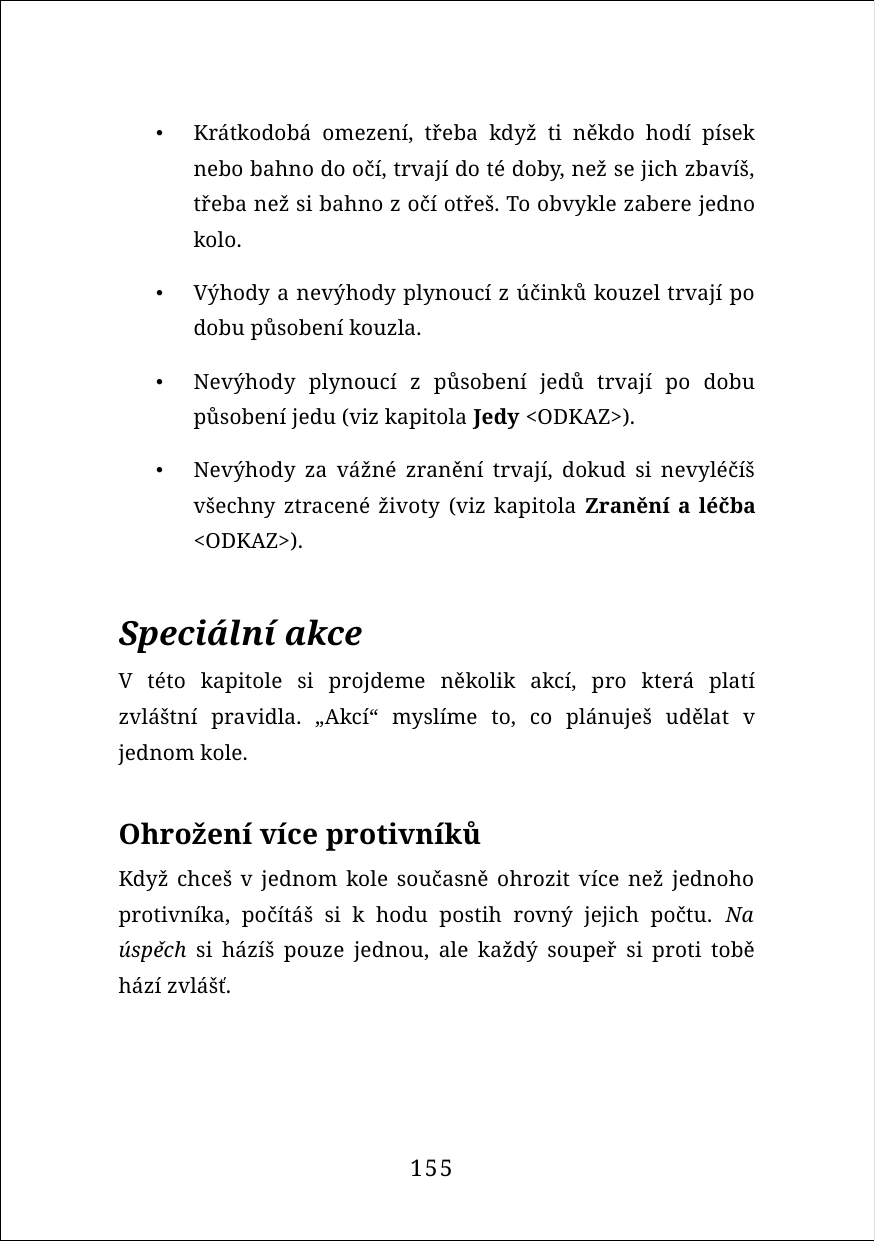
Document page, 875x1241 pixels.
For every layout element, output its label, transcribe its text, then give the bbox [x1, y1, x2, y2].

subtitle Ohrožení více protivníků [118, 814, 756, 853]
subtitle Speciální akce [118, 609, 756, 655]
list Výhody a nevýhody plynoucí z účinků kouzel trvají po dobu působení kouzla. [156, 278, 756, 342]
list Nevýhody za vážné zranění trvají, dokud si nevyléčíš všechny ztracené životy (viz kapitola Zranění a léčba <ODKAZ>). [156, 456, 756, 555]
text Když chceš v jednom kole současně ohrozit více než jednoho protivníka, počítáš si k hodu postih rovný jejich počtu. Na úspěch si házíš pouze jednou, ale každý soupeř si proti tobě hází zvlášť. [118, 864, 756, 999]
list Krátkodobá omezení, třeba když ti někdo hodí písek nebo bahno do očí, trvají do té doby, než se jich zbavíš, třeba než si bahno z očí otřeš. To obvykle zabere jedno kolo. [156, 118, 756, 253]
text V této kapitole si projdeme několik akcí, pro která platí zvláštní pravidla. „Akcí“ myslíme to, co plánuješ udělat v jednom kole. [118, 667, 756, 766]
list Nevýhody plynoucí z působení jedů trvají po dobu působení jedu (viz kapitola Jedy <ODKAZ>). [156, 367, 756, 431]
